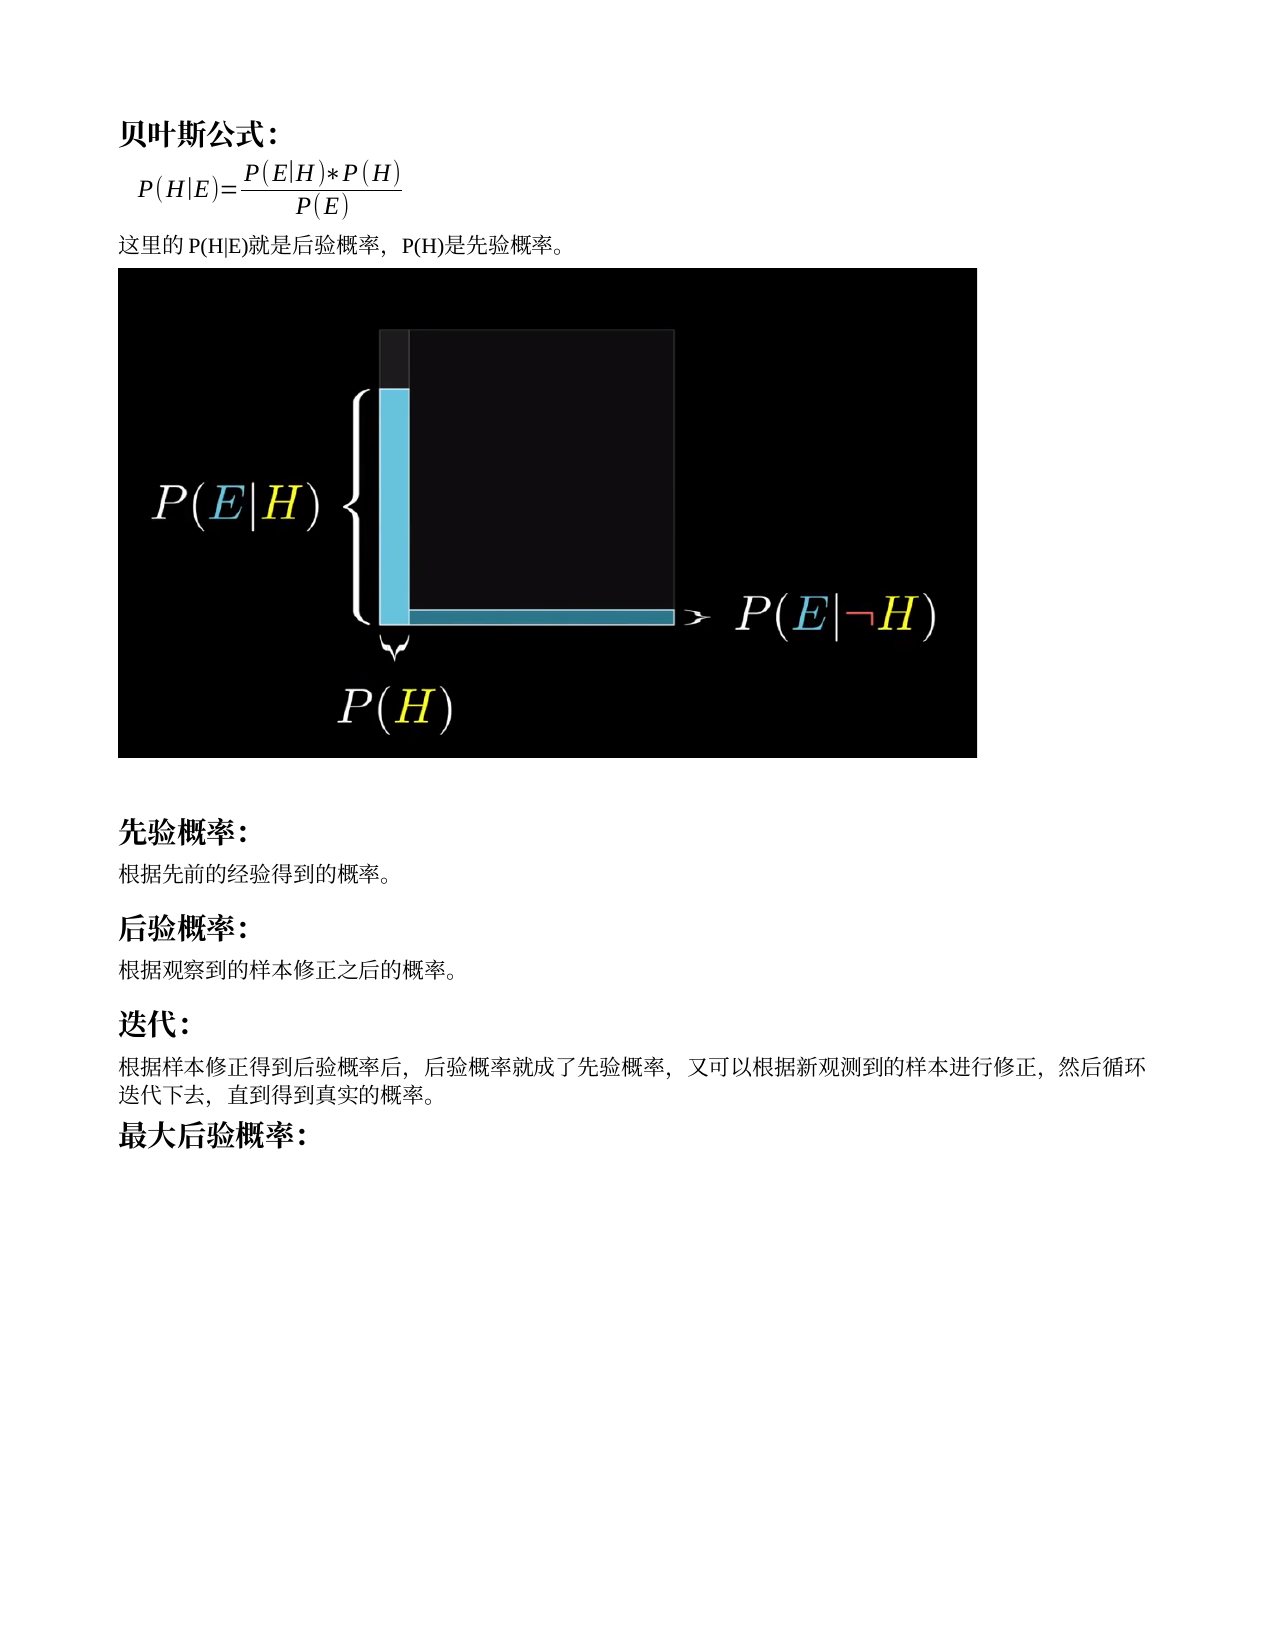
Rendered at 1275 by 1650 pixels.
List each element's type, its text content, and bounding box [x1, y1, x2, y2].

text 根据样本修正得到后验概率后，后验概率就成了先验概率，又可以根据新观测到的样本进行修正，然后循环迭代下去，直到得到真实的概率。 [118, 1054, 1157, 1109]
text 最大后验概率： [118, 1119, 1157, 1153]
subtitle 先验概率： [118, 816, 1157, 849]
text 这里的P(H|E)就是后验概率，P(H)是先验概率。 [118, 233, 1157, 258]
text 根据观察到的样本修正之后的概率。 [118, 958, 1157, 983]
picture [118, 268, 978, 758]
text 根据先前的经验得到的概率。 [118, 862, 1157, 887]
subtitle 后验概率： [118, 912, 1157, 946]
subtitle 迭代： [118, 1008, 1157, 1042]
subtitle 贝叶斯公式： [118, 118, 1157, 152]
